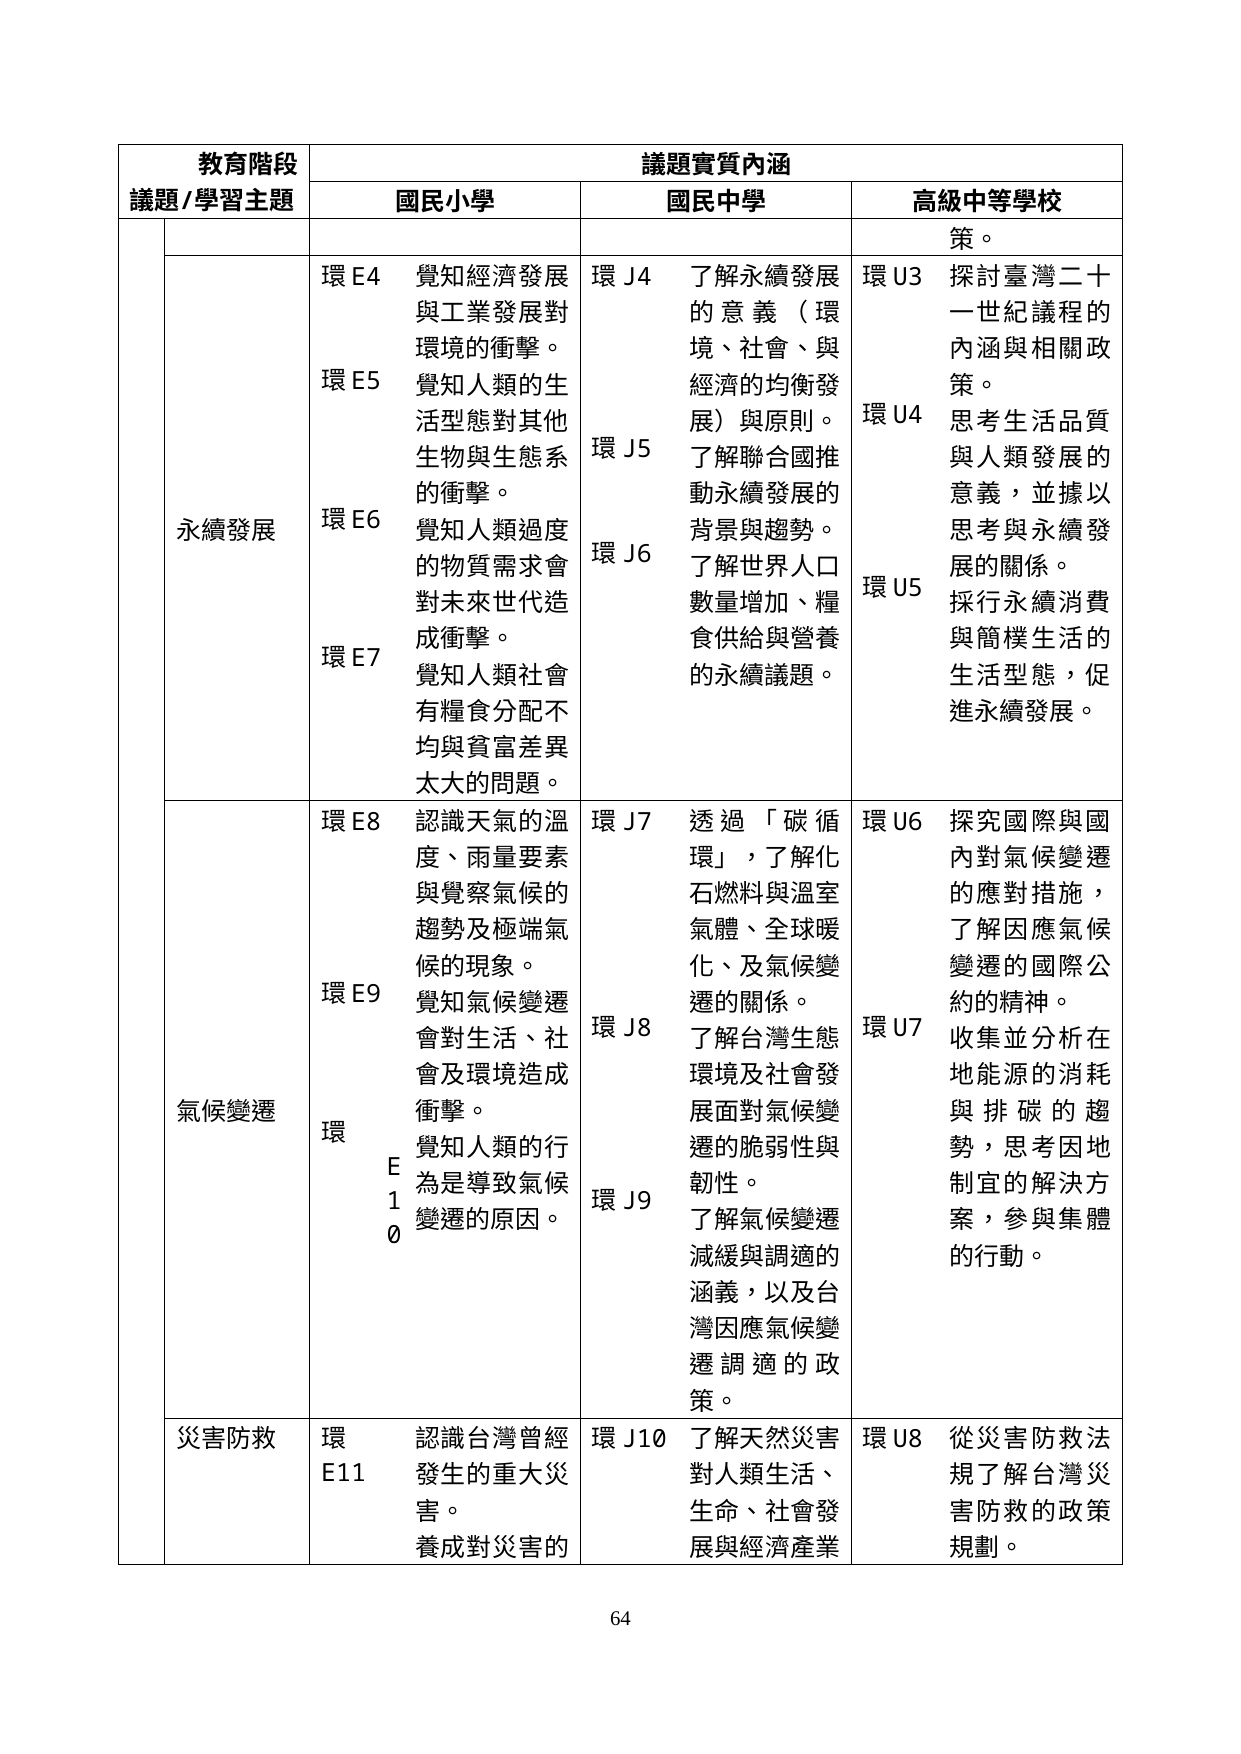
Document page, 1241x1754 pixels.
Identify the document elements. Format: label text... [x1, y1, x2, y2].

table_cell 環E11 [310, 1419, 403, 1563]
table_cell 高級中等學校 [852, 182, 1122, 218]
table_cell 環J10 [581, 1419, 678, 1563]
table_cell [581, 219, 678, 255]
table_cell 透過「碳循環」，了解化石燃料與溫室氣體、全球暖化、及氣候變遷的關係。 了解台灣生態環境及社會發展面對氣候變遷的脆弱性與韌性。 了解氣候變遷減緩與調適的涵義，以及台灣因應氣候變遷調適的政策。 [678, 801, 851, 1417]
table_cell [119, 219, 164, 1563]
table_cell 認識台灣曾經發生的重大災害。 養成對災害的 [404, 1419, 580, 1563]
table_cell 了解永續發展的意義（環境、社會、與經濟的均衡發展）與原則。 了解聯合國推動永續發展的背景與趨勢。 了解世界人口數量增加、糧食供給與營養的永續議題。 [678, 256, 851, 800]
table_cell 探討臺灣二十一世紀議程的內涵與相關政策。 思考生活品質與人類發展的意義，並據以思考與永續發展的關係。 採行永續消費與簡樸生活的生活型態，促進永續發展。 [938, 256, 1122, 800]
table_cell 環U6 環U7 [852, 801, 938, 1417]
table_cell 國民小學 [310, 182, 580, 218]
table_cell [165, 219, 309, 255]
table_cell [678, 219, 851, 255]
table_cell 了解天然災害對人類生活、生命、社會發展與經濟產業 [678, 1419, 851, 1563]
table_cell 永續發展 [165, 256, 309, 800]
table_cell 環E8 環E9 環E10 [310, 801, 403, 1417]
table_cell 環U8 [852, 1419, 938, 1563]
table_header 教育階段 議題/學習主題 [119, 145, 309, 218]
table_cell 從災害防救法規了解台灣災害防救的政策規劃。 [938, 1419, 1122, 1563]
table_cell 策。 [938, 219, 1122, 255]
table_cell 環E4 環E5 環E6 環E7 [310, 256, 403, 800]
table_cell 環J4 環J5 環J6 [581, 256, 678, 800]
table_cell 環U3 環U4 環U5 [852, 256, 938, 800]
table_cell 國民中學 [581, 182, 851, 218]
table_cell 災害防救 [165, 1419, 309, 1563]
table_cell [852, 219, 938, 255]
table_cell 覺知經濟發展與工業發展對環境的衝擊。 覺知人類的生活型態對其他生物與生態系的衝擊。 覺知人類過度的物質需求會對未來世代造成衝擊。 覺知人類社會有糧食分配不均與貧富差異太大的問題。 [404, 256, 580, 800]
table_cell 探究國際與國內對氣候變遷的應對措施，了解因應氣候變遷的國際公約的精神。 收集並分析在地能源的消耗與排碳的趨勢，思考因地制宜的解決方案，參與集體的行動。 [938, 801, 1122, 1417]
table_header 議題實質內涵 [310, 145, 1122, 181]
table_cell 認識天氣的溫度、雨量要素與覺察氣候的趨勢及極端氣候的現象。 覺知氣候變遷會對生活、社會及環境造成衝擊。 覺知人類的行為是導致氣候變遷的原因。 [404, 801, 580, 1417]
table_cell 氣候變遷 [165, 801, 309, 1417]
table_cell [310, 219, 403, 255]
table_cell [404, 219, 580, 255]
table_cell 環J7 環J8 環J9 [581, 801, 678, 1417]
